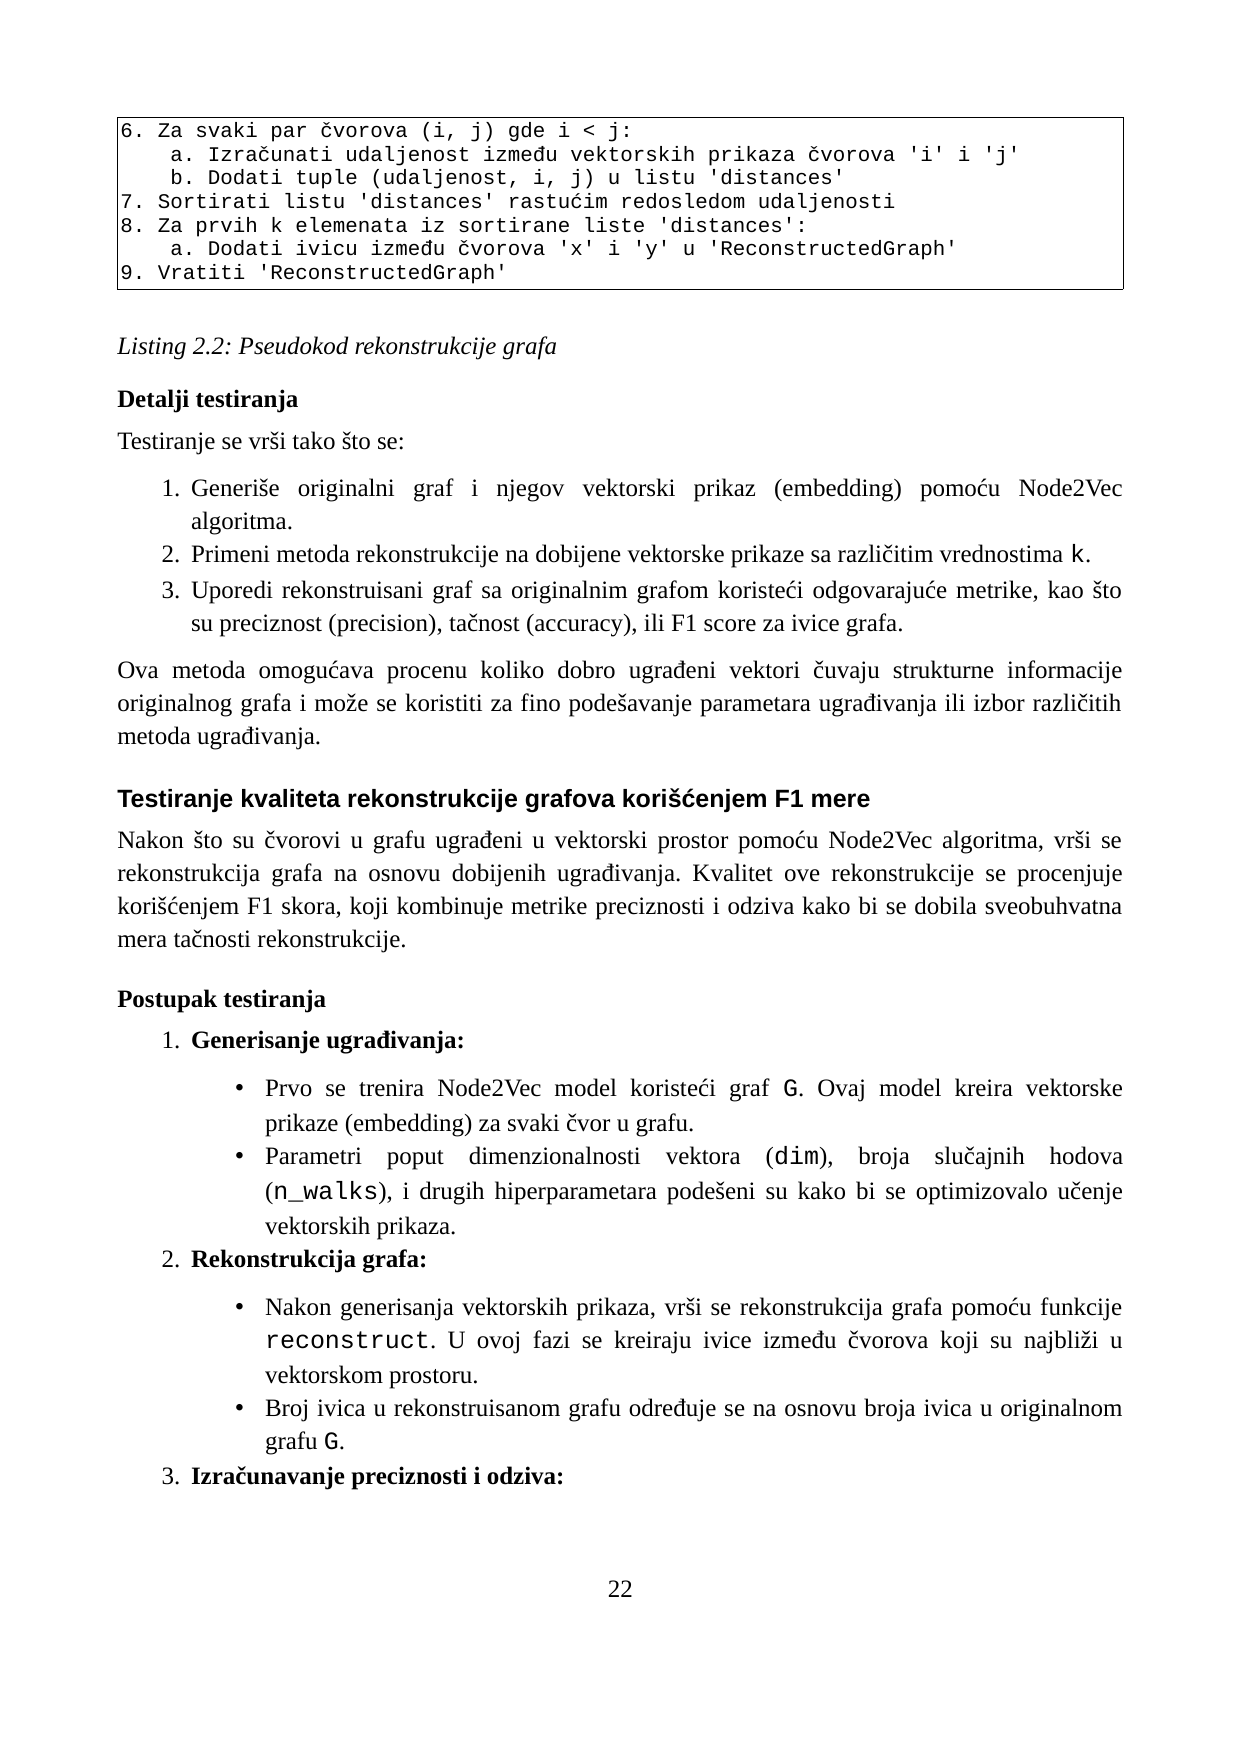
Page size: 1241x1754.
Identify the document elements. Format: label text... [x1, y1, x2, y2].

list Prvo se trenira Node2Vec model koristeći graf G. Ovaj model kreira vektorske prikaze (embedding) za svaki čvor u grafu. [235, 1073, 1123, 1137]
text Nakon što su čvorovi u grafu ugrađeni u vektorski prostor pomoću Node2Vec algoritma, vrši se rekonstrukcija grafa na osnovu dobijenih ugrađivanja. Kvalitet ove rekonstrukcije se procenjuje korišćenjem F1 skora, koji kombinuje metrike preciznosti i odziva kako bi se dobila sveobuhvatna mera tačnosti rekonstrukcije. [117, 825, 1123, 953]
subtitle Postupak testiranja [117, 984, 1123, 1013]
text Ova metoda omogućava procenu koliko dobro ugrađeni vektori čuvaju strukturne informacije originalnog grafa i može se koristiti za fino podešavanje parametara ugrađivanja ili izbor različitih metoda ugrađivanja. [117, 655, 1123, 750]
text 6. Za svaki par čvorova (i, j) gde i < j: [118, 118, 1123, 141]
list Izračunavanje preciznosti i odziva: [161, 1461, 1123, 1490]
list Broj ivica u rekonstruisanom grafu određuje se na osnovu broja ivica u originalnom grafu G. [235, 1393, 1123, 1457]
list Generiše originalni graf i njegov vektorski prikaz (embedding) pomoću Node2Vec algoritma. [161, 473, 1123, 535]
text a. Izračunati udaljenost između vektorskih prikaza čvorova 'i' i 'j' [118, 141, 1123, 164]
list Parametri poput dimenzionalnosti vektora (dim), broja slučajnih hodova (n_walks), i drugih hiperparametara podešeni su kako bi se optimizovalo učenje vektorskih prikaza. [235, 1141, 1123, 1240]
list Rekonstrukcija grafa: [161, 1244, 1123, 1273]
list Nakon generisanja vektorskih prikaza, vrši se rekonstrukcija grafa pomoću funkcije reconstruct. U ovoj fazi se kreiraju ivice između čvorova koji su najbliži u vektorskom prostoru. [235, 1292, 1123, 1389]
subtitle Testiranje kvaliteta rekonstrukcije grafova korišćenjem F1 mere [117, 784, 1123, 812]
text b. Dodati tuple (udaljenost, i, j) u listu 'distances' [118, 164, 1123, 188]
text 7. Sortirati listu 'distances' rastućim redosledom udaljenosti [118, 188, 1123, 212]
text a. Dodati ivicu između čvorova 'x' i 'y' u 'ReconstructedGraph' [118, 235, 1123, 259]
list Uporedi rekonstruisani graf sa originalnim grafom koristeći odgovarajuće metrike, kao što su preciznost (precision), tačnost (accuracy), ili F1 score za ivice grafa. [161, 575, 1123, 637]
text Testiranje se vrši tako što se: [117, 426, 1123, 454]
text 9. Vratiti 'ReconstructedGraph' [118, 259, 1123, 289]
list Listing 2.2: Pseudokod rekonstrukcije grafa [117, 331, 1123, 359]
list Generisanje ugrađivanja: [161, 1025, 1123, 1054]
list Primeni metoda rekonstrukcije na dobijene vektorske prikaze sa različitim vrednostima k. [161, 539, 1123, 570]
text 8. Za prvih k elemenata iz sortirane liste 'distances': [118, 212, 1123, 235]
subtitle Detalji testiranja [117, 384, 1123, 413]
